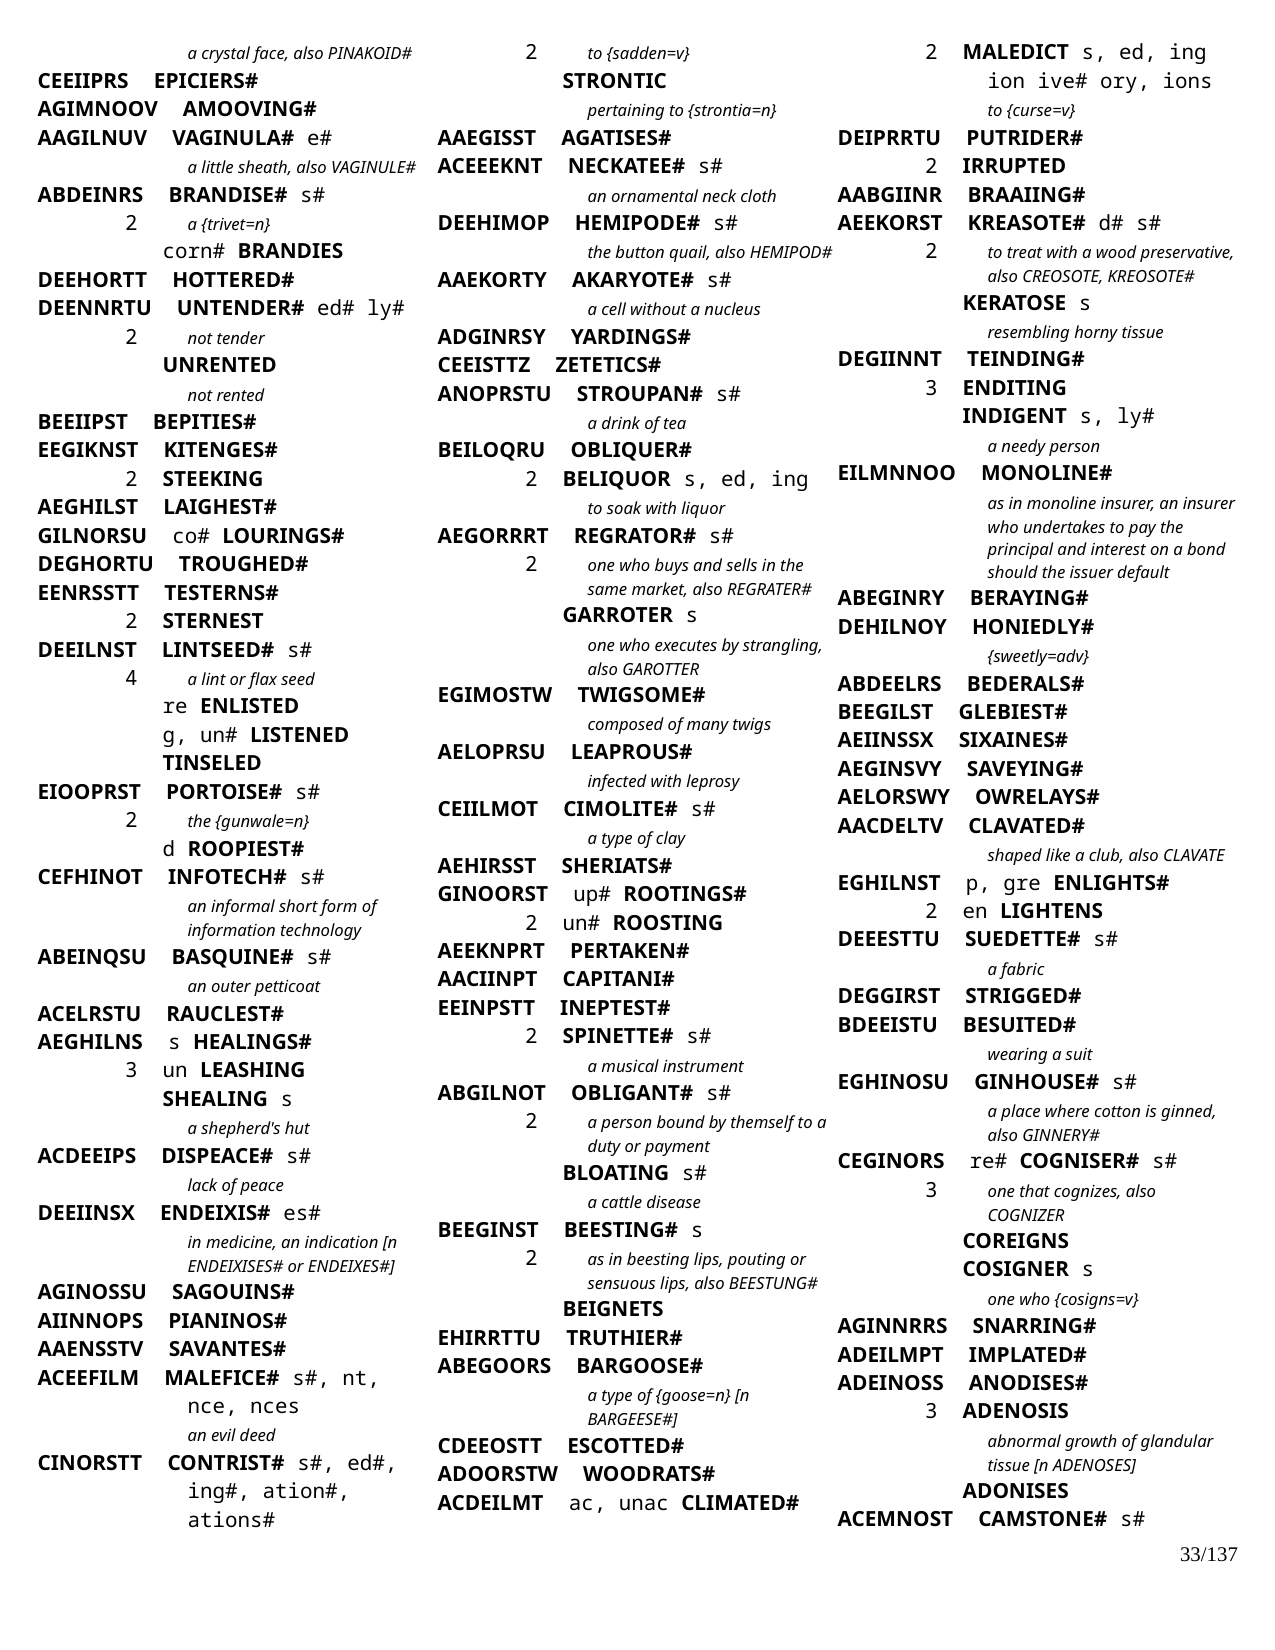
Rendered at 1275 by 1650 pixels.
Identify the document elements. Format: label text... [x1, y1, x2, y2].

text AABGIINR BRAAIING# [837, 180, 1237, 208]
text 2 STERNEST [37, 606, 437, 635]
text EEINPSTT INEPTEST# [437, 993, 837, 1021]
text CEEISTTZ ZETETICS# [437, 350, 837, 379]
text abnormal growth of glandular tissue [n ADENOSES] [837, 1425, 1237, 1476]
text in medicine, an indication [n ENDEIXISES# or ENDEIXES#] [37, 1226, 437, 1277]
text CINORSTT CONTRIST# s#, ed#, ing#, ation#, ations# [37, 1448, 437, 1533]
text 2 SPINETTE# s# [437, 1021, 837, 1050]
text a type of clay [437, 822, 837, 851]
text ABGILNOT OBLIGANT# s# [437, 1078, 837, 1107]
text AAEKORTY AKARYOTE# s# [437, 265, 837, 293]
text the button quail, also HEMIPOD# [437, 237, 837, 265]
text ABDEINRS BRANDISE# s# [37, 180, 437, 208]
text 3 one that cognizes, also COGNIZER [837, 1175, 1237, 1226]
text DEENNRTU UNTENDER# ed# ly# [37, 293, 437, 322]
text lack of peace [37, 1169, 437, 1198]
text AIINNOPS PIANINOS# [37, 1306, 437, 1334]
text a fabric [837, 953, 1237, 981]
text a type of {goose=n} [n BARGEESE#] [437, 1379, 837, 1431]
text ABDEELRS BEDERALS# [837, 669, 1237, 697]
text BLOATING s# [437, 1158, 837, 1186]
text a cell without a nucleus [437, 293, 837, 322]
text a little sheath, also VAGINULE# [37, 151, 437, 180]
text COREIGNS [837, 1226, 1237, 1254]
text BEEIIPST BEPITIES# [37, 407, 437, 436]
text corn# BRANDIES [37, 237, 437, 265]
text EENRSSTT TESTERNS# [37, 578, 437, 606]
text CEEIIPRS EPICIERS# [37, 66, 437, 94]
text shaped like a club, also CLAVATE [837, 839, 1237, 868]
text 4 a lint or flax seed [37, 663, 437, 692]
text ABEGINRY BERAYING# [837, 583, 1237, 612]
text ADEILMPT IMPLATED# [837, 1340, 1237, 1368]
text CEGINORS re# COGNISER# s# [837, 1146, 1237, 1175]
text an evil deed [37, 1419, 437, 1448]
text KERATOSE s [837, 288, 1237, 316]
text SHEALING s [37, 1084, 437, 1112]
text EGHINOSU GINHOUSE# s# [837, 1067, 1237, 1095]
text a crystal face, also PINAKOID# [37, 37, 437, 66]
text DEGIINNT TEINDING# [837, 344, 1237, 373]
text 3 un LEASHING [37, 1056, 437, 1084]
text composed of many twigs [437, 708, 837, 737]
text DEEIINSX ENDEIXIS# es# [37, 1198, 437, 1226]
text 2 IRRUPTED [837, 151, 1237, 180]
text a musical instrument [437, 1050, 837, 1078]
text a shepherd's hut [37, 1112, 437, 1141]
text as in monoline insurer, an insurer who undertakes to pay the principal and interest on a bond should the issuer default [837, 487, 1237, 583]
text a needy person [837, 430, 1237, 458]
text not rented [37, 379, 437, 407]
text pertaining to {strontia=n} [437, 94, 837, 123]
text DEGGIRST STRIGGED# [837, 981, 1237, 1010]
text STRONTIC [437, 66, 837, 94]
text an ornamental neck cloth [437, 180, 837, 208]
text 2 en LIGHTENS [837, 896, 1237, 924]
text AGIMNOOV AMOOVING# [37, 94, 437, 123]
text AAEGISST AGATISES# [437, 123, 837, 151]
text {sweetly=adv} [837, 640, 1237, 669]
text EILMNNOO MONOLINE# [837, 458, 1237, 487]
text ANOPRSTU STROUPAN# s# [437, 379, 837, 407]
text ABEINQSU BASQUINE# s# [37, 942, 437, 970]
text BEEGILST GLEBIEST# [837, 697, 1237, 726]
text EEGIKNST KITENGES# [37, 436, 437, 464]
text INDIGENT s, ly# [837, 401, 1237, 430]
text AACDELTV CLAVATED# [837, 811, 1237, 839]
text AGINOSSU SAGOUINS# [37, 1277, 437, 1306]
text 3 ENDITING [837, 373, 1237, 401]
text AACIINPT CAPITANI# [437, 964, 837, 993]
text 2 a person bound by themself to a duty or payment [437, 1107, 837, 1158]
text ADONISES [837, 1476, 1237, 1504]
text ADGINRSY YARDINGS# [437, 322, 837, 350]
text AEEKNPRT PERTAKEN# [437, 936, 837, 964]
text ACDEILMT ac, unac CLIMATED# [437, 1488, 837, 1516]
text to soak with liquor [437, 492, 837, 521]
text 2 un# ROOSTING [437, 908, 837, 936]
text AEGINSVY SAVEYING# [837, 754, 1237, 782]
text d ROOPIEST# [37, 834, 437, 862]
text GILNORSU co# LOURINGS# [37, 521, 437, 549]
text GINOORST up# ROOTINGS# [437, 879, 837, 908]
text AGINNRRS SNARRING# [837, 1311, 1237, 1340]
text CEFHINOT INFOTECH# s# [37, 862, 437, 891]
text ACEMNOST CAMSTONE# s# [837, 1504, 1237, 1533]
text ADOORSTW WOODRATS# [437, 1459, 837, 1488]
text 2 to treat with a wood preservative, also CREOSOTE, KREOSOTE# [837, 237, 1237, 288]
text wearing a suit [837, 1038, 1237, 1067]
text 2 the {gunwale=n} [37, 805, 437, 834]
text 2 one who buys and sells in the same market, also REGRATER# [437, 549, 837, 601]
text EHIRRTTU TRUTHIER# [437, 1323, 837, 1351]
text AEGORRRT REGRATOR# s# [437, 521, 837, 549]
text an outer petticoat [37, 970, 437, 999]
text AEGHILNS s HEALINGS# [37, 1027, 437, 1056]
text AEHIRSST SHERIATS# [437, 851, 837, 879]
text TINSELED [37, 748, 437, 777]
text AELORSWY OWRELAYS# [837, 782, 1237, 811]
text one who {cosigns=v} [837, 1283, 1237, 1311]
text to {curse=v} [837, 94, 1237, 123]
text DEEHORTT HOTTERED# [37, 265, 437, 293]
text ACEEFILM MALEFICE# s#, nt, nce, nces [37, 1363, 437, 1419]
text re ENLISTED [37, 692, 437, 720]
text CDEEOSTT ESCOTTED# [437, 1431, 837, 1459]
text 2 as in beesting lips, pouting or sensuous lips, also BEESTUNG# [437, 1243, 837, 1294]
text 2 not tender [37, 322, 437, 350]
text ACEEEKNT NECKATEE# s# [437, 151, 837, 180]
text ACDEEIPS DISPEACE# s# [37, 1141, 437, 1169]
text a cattle disease [437, 1186, 837, 1215]
text EIOOPRST PORTOISE# s# [37, 777, 437, 805]
text DEEHIMOP HEMIPODE# s# [437, 208, 837, 237]
text 2 MALEDICT s, ed, ing ion ive# ory, ions [837, 37, 1237, 94]
text ABEGOORS BARGOOSE# [437, 1351, 837, 1379]
text DEHILNOY HONIEDLY# [837, 612, 1237, 640]
text 2 BELIQUOR s, ed, ing [437, 464, 837, 492]
text UNRENTED [37, 350, 437, 379]
text GARROTER s [437, 601, 837, 629]
text BEILOQRU OBLIQUER# [437, 436, 837, 464]
text BEIGNETS [437, 1294, 837, 1323]
text DEIPRRTU PUTRIDER# [837, 123, 1237, 151]
text AAGILNUV VAGINULA# e# [37, 123, 437, 151]
text COSIGNER s [837, 1254, 1237, 1283]
text one who executes by strangling, also GAROTTER [437, 629, 837, 680]
text 2 STEEKING [37, 464, 437, 492]
text an informal short form of information technology [37, 891, 437, 942]
text infected with leprosy [437, 765, 837, 794]
text BDEEISTU BESUITED# [837, 1010, 1237, 1038]
text DEEILNST LINTSEED# s# [37, 635, 437, 663]
text ADEINOSS ANODISES# [837, 1368, 1237, 1397]
text BEEGINST BEESTING# s [437, 1215, 837, 1243]
text a drink of tea [437, 407, 837, 436]
text AAENSSTV SAVANTES# [37, 1334, 437, 1363]
text g, un# LISTENED [37, 720, 437, 748]
text AELOPRSU LEAPROUS# [437, 737, 837, 765]
text CEIILMOT CIMOLITE# s# [437, 794, 837, 822]
text EGHILNST p, gre ENLIGHTS# [837, 868, 1237, 896]
text AEEKORST KREASOTE# d# s# [837, 208, 1237, 237]
text 3 ADENOSIS [837, 1397, 1237, 1425]
text 2 to {sadden=v} [437, 37, 837, 66]
text AEGHILST LAIGHEST# [37, 492, 437, 521]
text AEIINSSX SIXAINES# [837, 726, 1237, 754]
text ACELRSTU RAUCLEST# [37, 999, 437, 1027]
text EGIMOSTW TWIGSOME# [437, 680, 837, 708]
text a place where cotton is ginned, also GINNERY# [837, 1095, 1237, 1146]
text 2 a {trivet=n} [37, 208, 437, 237]
text resembling horny tissue [837, 316, 1237, 344]
text DEEESTTU SUEDETTE# s# [837, 924, 1237, 953]
text DEGHORTU TROUGHED# [37, 549, 437, 578]
